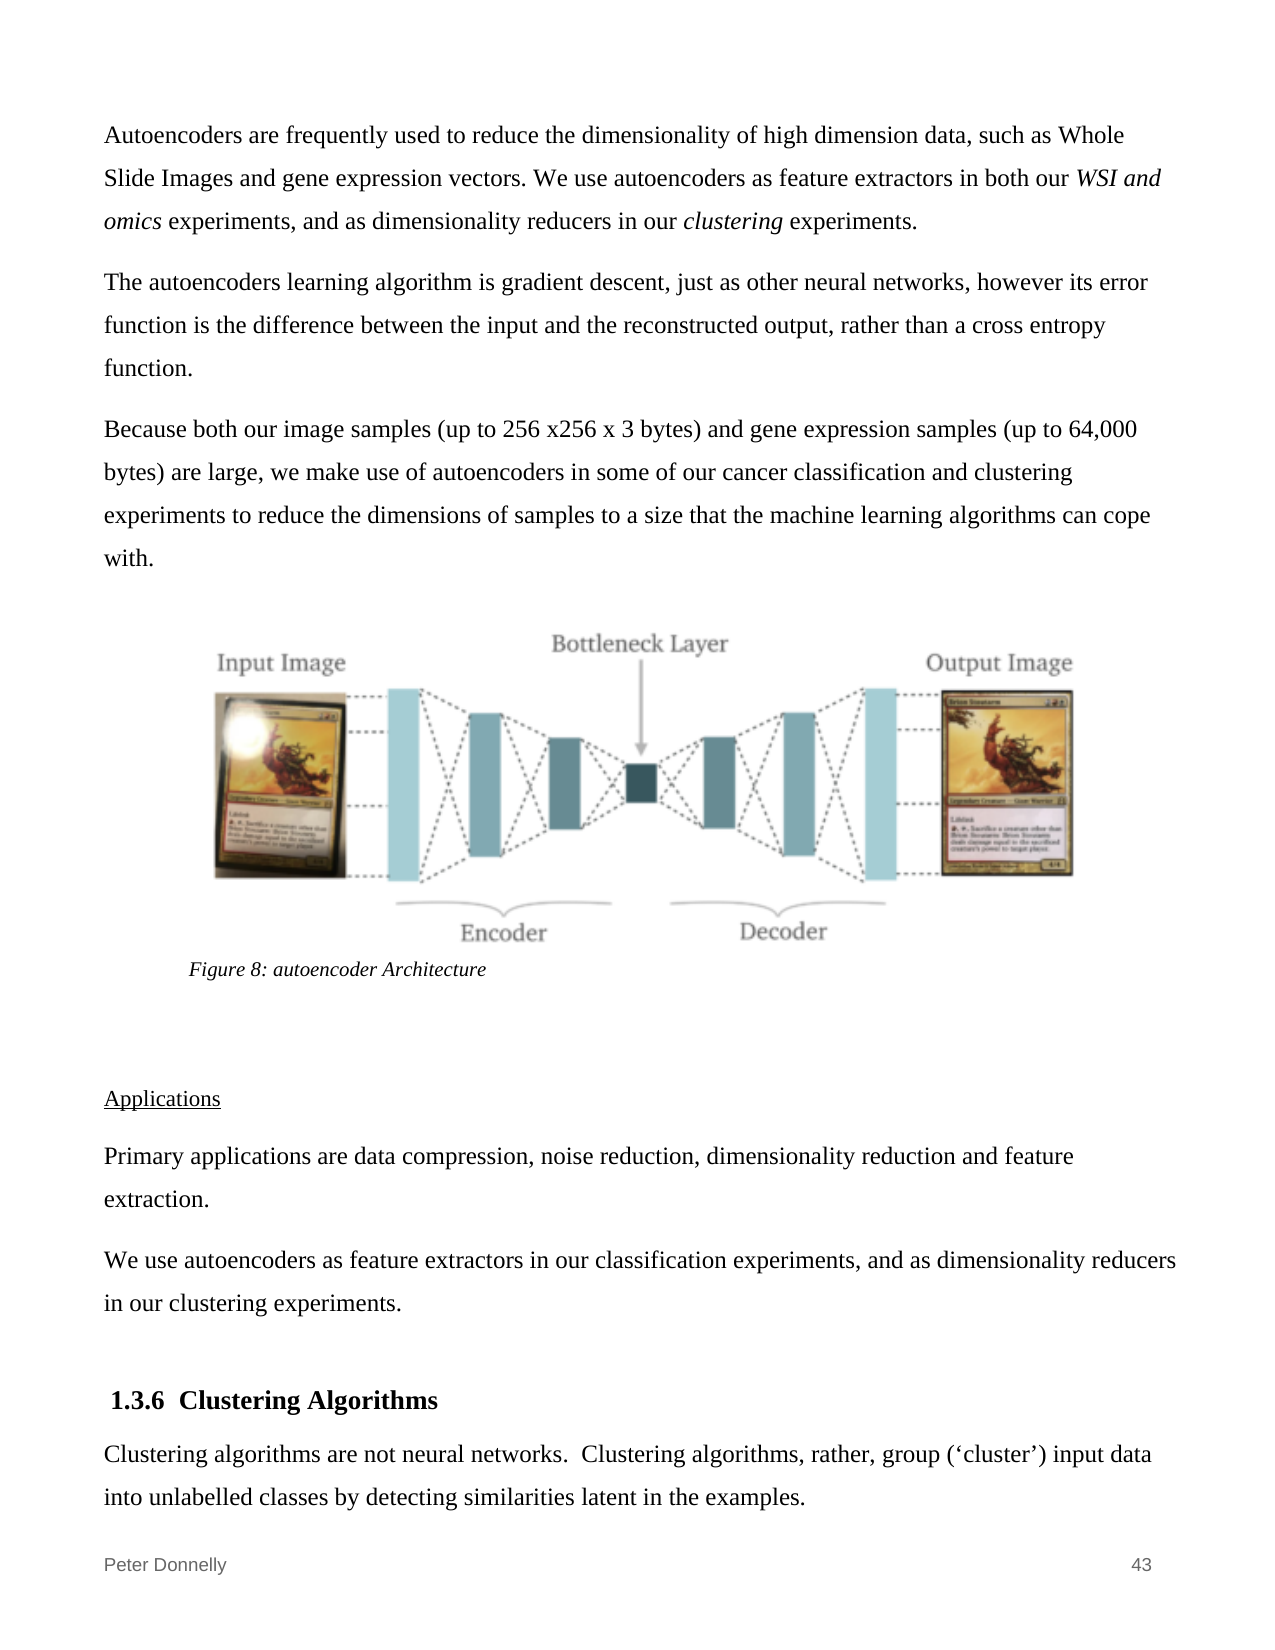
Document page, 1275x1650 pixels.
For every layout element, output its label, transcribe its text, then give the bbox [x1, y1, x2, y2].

text Clustering algorithms are not neural networks. Clustering algorithms, rather, group (‘cluster’) input data into unlabelled classes by detecting similarities latent in the examples. [103, 1439, 1181, 1511]
text The autoencoders learning algorithm is gradient descent, just as other neural networks, however its error function is the difference between the input and the reconstructed output, rather than a cross entropy function. [103, 267, 1181, 382]
subtitle Applications [86, 1085, 1181, 1111]
text Primary applications are data compression, noise reduction, dimensionality reduction and feature extraction. [103, 1141, 1181, 1213]
picture [188, 623, 1103, 958]
text We use autoencoders as feature extractors in our classification experiments, and as dimensionality reducers in our clustering experiments. [103, 1245, 1181, 1317]
subtitle Clustering Algorithms [103, 1384, 1181, 1415]
text Because both our image samples (up to 256 x256 x 3 bytes) and gene expression samples (up to 64,000 bytes) are large, we make use of autoencoders in some of our cancer classification and clustering experiments to reduce the dimensions of samples to a size that the machine learning algorithms can cope with. [103, 414, 1181, 572]
text Autoencoders are frequently used to reduce the dimensionality of high dimension data, such as Whole Slide Images and gene expression vectors. We use autoencoders as feature extractors in both our WSI and omics experiments, and as dimensionality reducers in our clustering experiments. [103, 120, 1181, 235]
text Figure 8: autoencoder Architecture [188, 958, 1102, 981]
